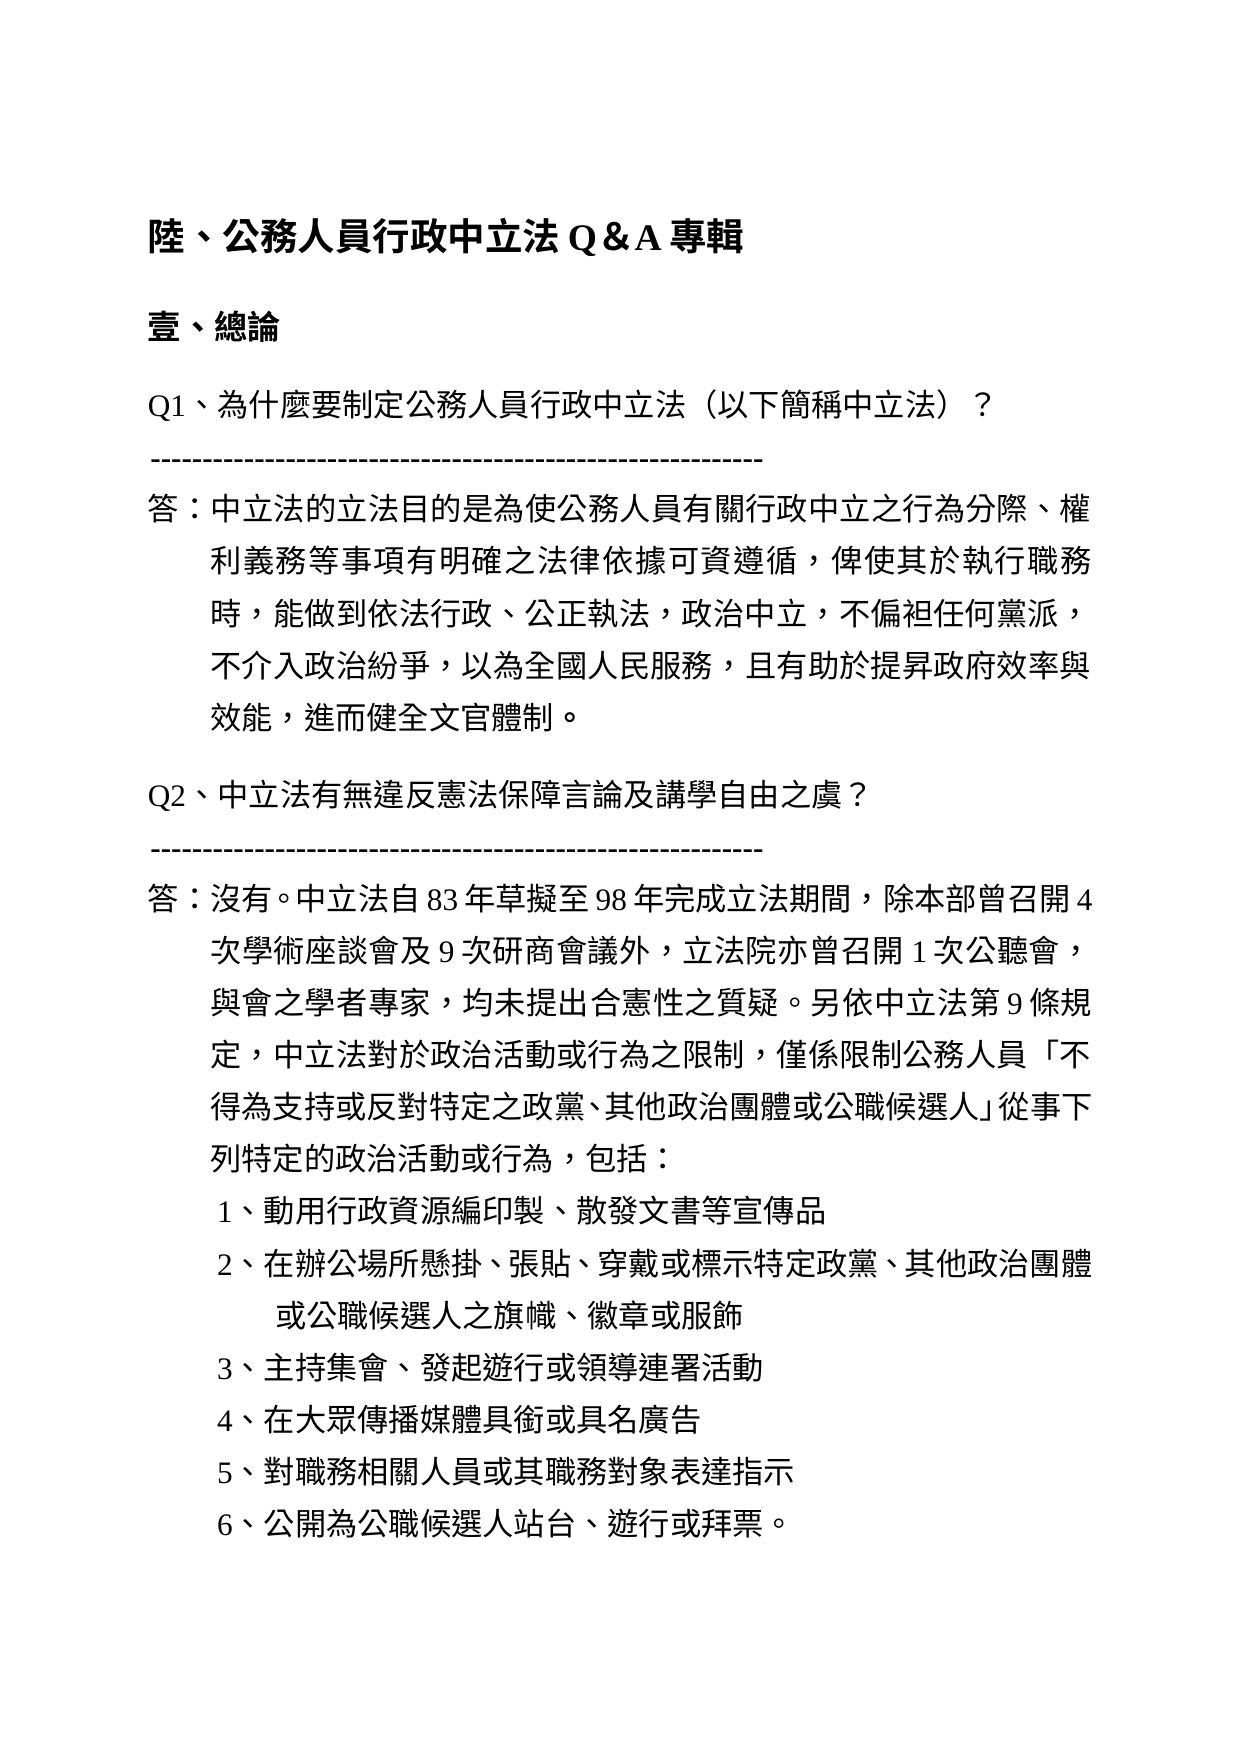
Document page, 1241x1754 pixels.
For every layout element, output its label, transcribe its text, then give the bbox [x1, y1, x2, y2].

table_header 壹、總論 [136, 298, 1103, 350]
table_cell Q2、中立法有無違反憲法保障言論及講學自由之虞？ ----------------------------------------------------------- 答：沒有。中立法自83年草擬至98年完成立法期間，除本部曾召開4次學術座談會及9次研商會議外，立法院亦曾召開1次公聽會，與會之學者專家，均未提出合憲性之質疑。另依中立法第9條規定，中立法對於政治活動或行為之限制，僅係限制公務人員「不得為支持或反對特定之政黨、其他政治團體或公職候選人」從事下列特定的政治活動或行為，包括： 動用行政資源編印製、散發文書等宣傳品 在辦公場所懸掛、張貼、穿戴或標示特定政黨、其他政治團體或公職候選人之旗幟、徽章或服飾 主持集會、發起遊行或領導連署活動 在大眾傳播媒體具銜或具名廣告 對職務相關人員或其職務對象表達指示 公開為公職候選人站台、遊行或拜票。 [136, 740, 1103, 1546]
subtitle 陸、公務人員行政中立法Q＆A專輯 [148, 208, 1092, 260]
table_cell Q1、為什麼要制定公務人員行政中立法（以下簡稱中立法）？ ----------------------------------------------------------- 答：中立法的立法目的是為使公務人員有關行政中立之行為分際、權利義務等事項有明確之法律依據可資遵循，俾使其於執行職務時，能做到依法行政、公正執法，政治中立，不偏袒任何黨派，不介入政治紛爭，以為全國人民服務，且有助於提昇政府效率與效能，進而健全文官體制。 [136, 350, 1103, 739]
